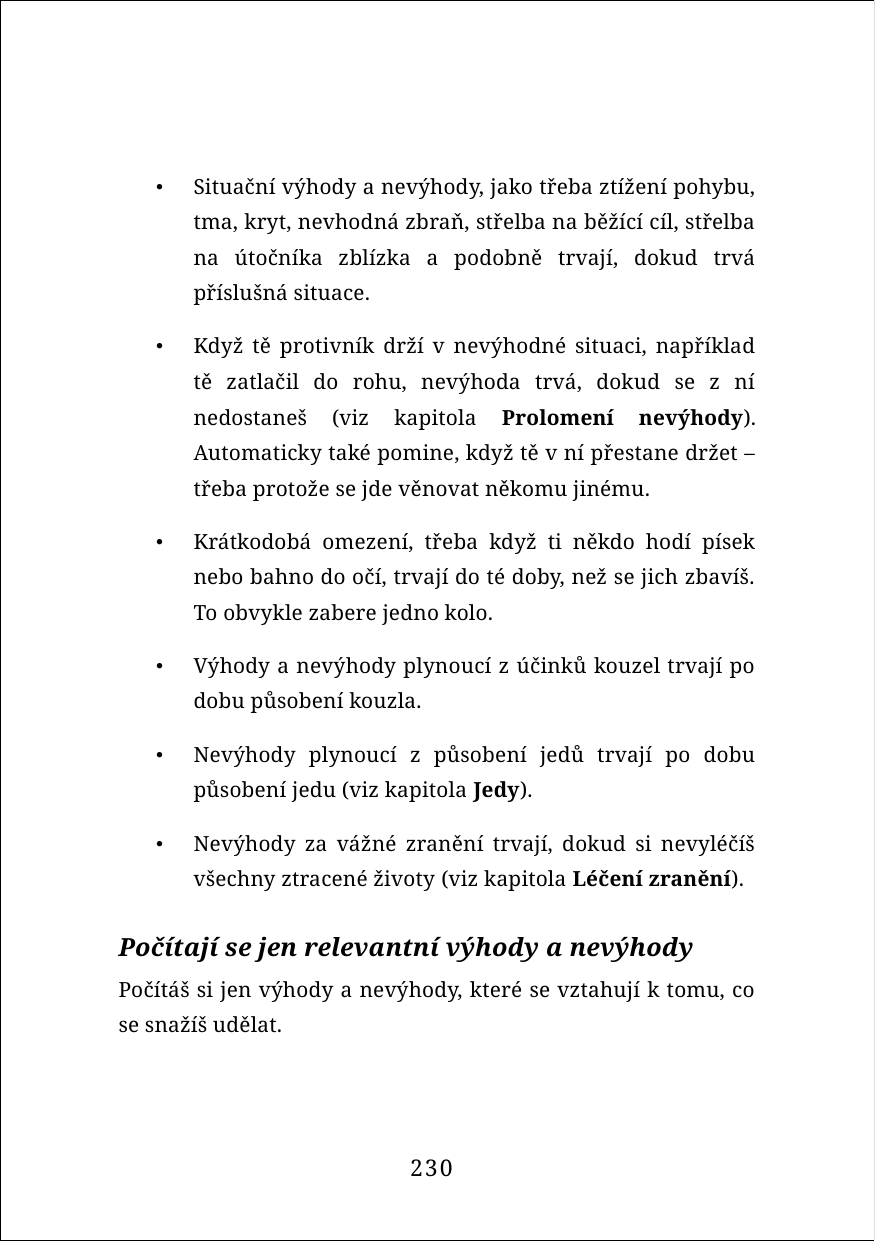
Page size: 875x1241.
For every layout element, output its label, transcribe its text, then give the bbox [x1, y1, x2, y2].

text Počítáš si jen výhody a nevýhody, které se vztahují k tomu, co se snažíš udělat. [118, 975, 756, 1039]
list Když tě protivník drží v nevýhodné situaci, například tě zatlačil do rohu, nevýhoda trvá, dokud se z ní nedostaneš (viz kapitola Prolomení nevýhody). Automaticky také pomine, když tě v ní přestane držet – třeba protože se jde věnovat někomu jinému. [156, 332, 756, 502]
list Krátkodobá omezení, třeba když ti někdo hodí písek nebo bahno do očí, trvají do té doby, než se jich zbavíš. To obvykle zabere jedno kolo. [156, 527, 756, 626]
list Výhody a nevýhody plynoucí z účinků kouzel trvají po dobu působení kouzla. [156, 651, 756, 715]
list Nevýhody plynoucí z působení jedů trvají po dobu působení jedu (viz kapitola Jedy). [156, 740, 756, 804]
list Situační výhody a nevýhody, jako třeba ztížení pohybu, tma, kryt, nevhodná zbraň, střelba na běžící cíl, střelba na útočníka zblízka a podobně trvají, dokud trvá příslušná situace. [156, 172, 756, 307]
list Nevýhody za vážné zranění trvají, dokud si nevyléčíš všechny ztracené životy (viz kapitola Léčení zranění). [156, 829, 756, 893]
subtitle Počítají se jen relevantní výhody a nevýhody [118, 929, 756, 963]
